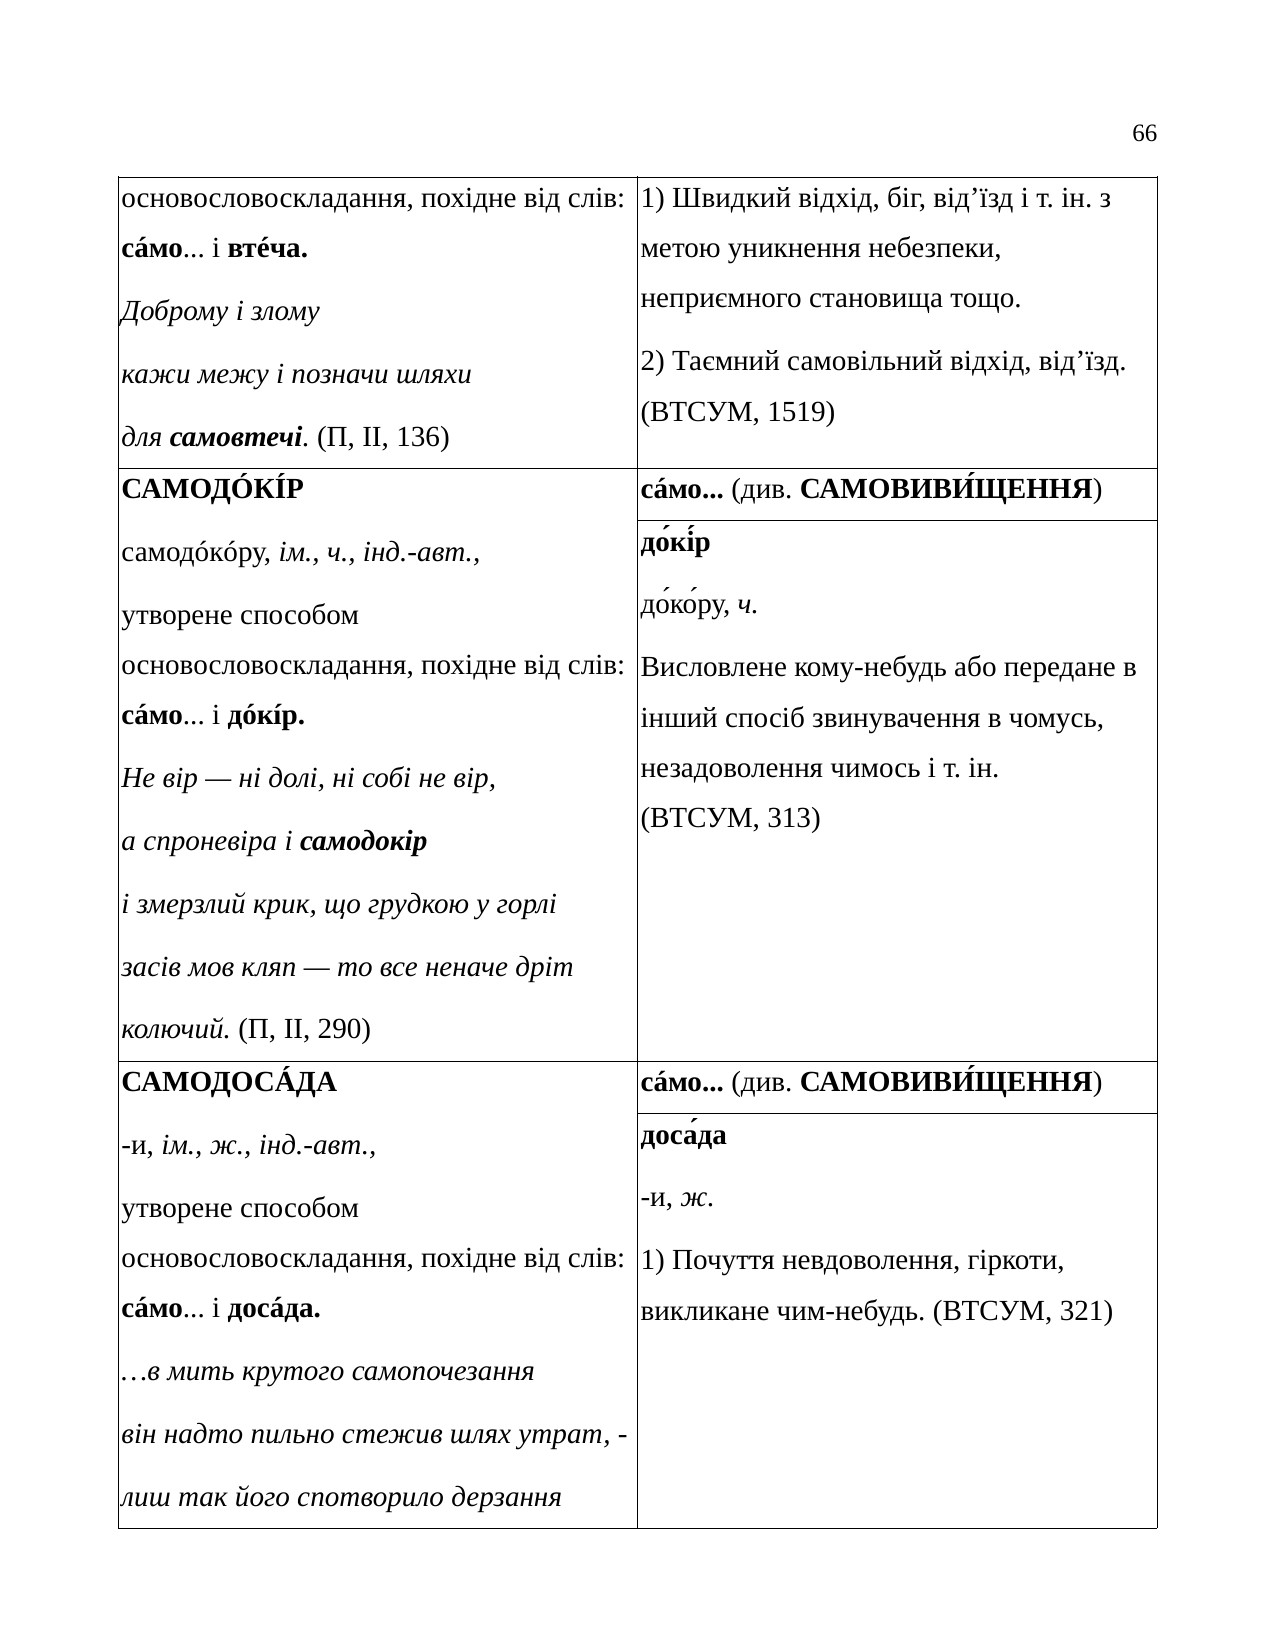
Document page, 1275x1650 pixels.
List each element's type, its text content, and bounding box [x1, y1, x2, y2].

table_cell доса́да -и, ж. 1) Почуття невдоволення, гіркоти, викликане чим-небудь. (ВТСУМ, 321) [638, 1114, 1157, 1528]
table_cell основословоскладання, похідне від слів: сáмо... і втéча. Доброму і злому кажи межу і позначи шляхи для самовтечі. (П, ІІ, 136) [119, 178, 637, 468]
table_cell САМОДÓКÍР самодóкóру, ім., ч., інд.-авт., утворене способом основословоскладання, похідне від слів: сáмо... і дóкíр. Не вір — ні долі, ні собі не вір, а спроневіра і самодокір і змерзлий крик, що грудкою у горлі засів мов кляп — то все неначе дріт колючий. (П, ІІ, 290) [119, 469, 637, 1061]
table_cell до́кі́р до́ко́ру, ч. Висловлене кому-небудь або передане в інший спосіб звинувачення в чомусь, незадоволення чимось і т. ін. (ВТСУМ, 313) [638, 521, 1157, 1061]
table_cell сáмо... (див. САМОВИВИ́ЩЕННЯ) [638, 469, 1157, 520]
table_cell сáмо... (див. САМОВИВИ́ЩЕННЯ) [638, 1062, 1157, 1113]
table_cell САМОДОСÁДА -и, ім., ж., інд.-авт., утворене способом основословоскладання, похідне від слів: сáмо... і досáда. …в мить крутого самопочезання він надто пильно стежив шлях утрат, - лиш так його спотворило дерзання [119, 1062, 637, 1528]
table_cell 1) Швидкий відхід, біг, від’їзд і т. ін. з метою уникнення небезпеки, неприємного становища тощо. 2) Таємний самовільний відхід, від’їзд. (ВТСУМ, 1519) [638, 178, 1157, 468]
